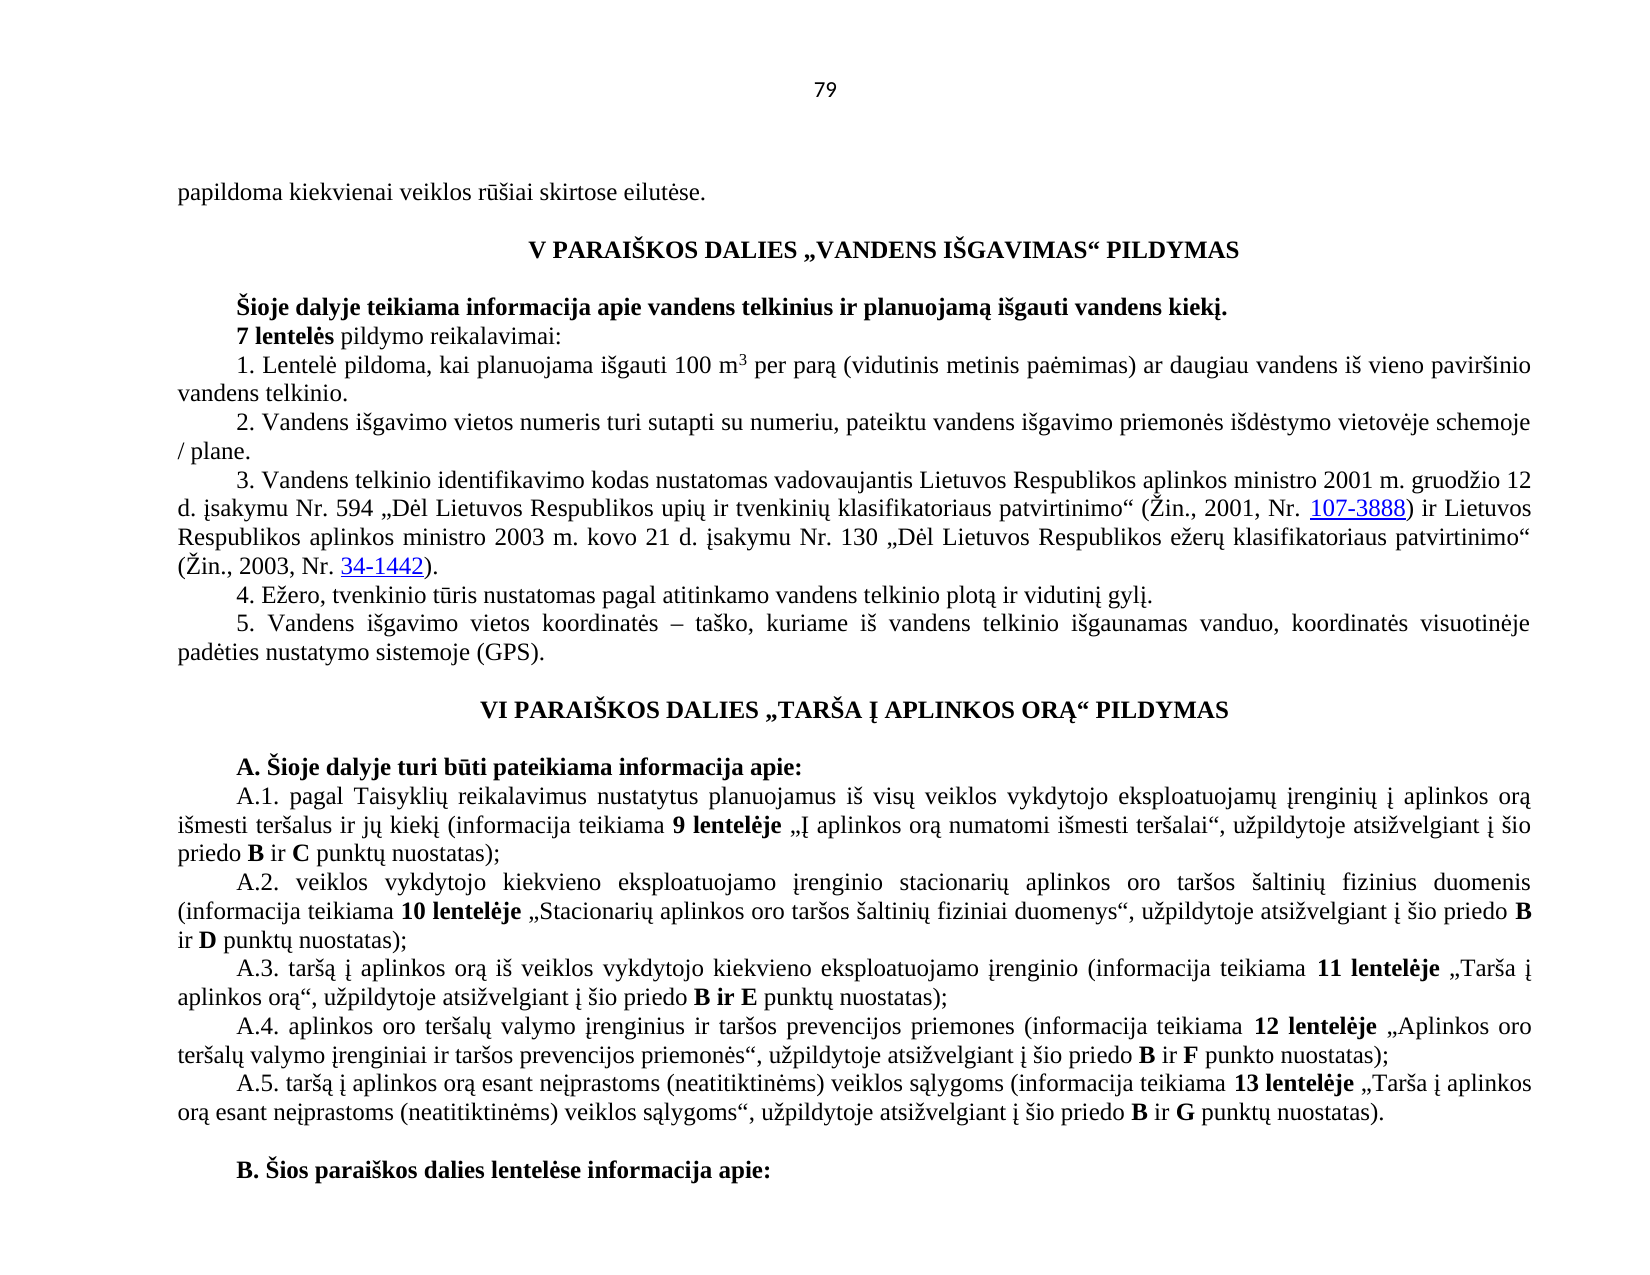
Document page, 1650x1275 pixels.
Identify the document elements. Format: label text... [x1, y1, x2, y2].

text B. Šios paraiškos dalies lentelėse informacija apie: [177, 1155, 1532, 1183]
text V PARAIŠKOS DALIES „VANDENS IŠGAVIMAS“ PILDYMAS [177, 235, 1532, 263]
text 1. Lentelė pildoma, kai planuojama išgauti 100 m3 per parą (vidutinis metinis paėmimas) ar daugiau vandens iš vieno paviršinio vandens telkinio. [177, 350, 1532, 407]
text 2. Vandens išgavimo vietos numeris turi sutapti su numeriu, pateiktu vandens išgavimo priemonės išdėstymo vietovėje schemoje / plane. [177, 407, 1532, 465]
text 3. Vandens telkinio identifikavimo kodas nustatomas vadovaujantis Lietuvos Respublikos aplinkos ministro 2001 m. gruodžio 12 d. įsakymu Nr. 594 „Dėl Lietuvos Respublikos upių ir tvenkinių klasifikatoriaus patvirtinimo“ (Žin., 2001, Nr. 107-3888) ir Lietuvos Respublikos aplinkos ministro 2003 m. kovo 21 d. įsakymu Nr. 130 „Dėl Lietuvos Respublikos ežerų klasifikatoriaus patvirtinimo“ (Žin., 2003, Nr. 34-1442). [177, 465, 1532, 580]
text A.2. veiklos vykdytojo kiekvieno eksploatuojamo įrenginio stacionarių aplinkos oro taršos šaltinių fizinius duomenis (informacija teikiama 10 lentelėje „Stacionarių aplinkos oro taršos šaltinių fiziniai duomenys“, užpildytoje atsižvelgiant į šio priedo B ir D punktų nuostatas); [177, 867, 1532, 953]
text A. Šioje dalyje turi būti pateikiama informacija apie: [177, 752, 1532, 781]
text A.3. taršą į aplinkos orą iš veiklos vykdytojo kiekvieno eksploatuojamo įrenginio (informacija teikiama 11 lentelėje „Tarša į aplinkos orą“, užpildytoje atsižvelgiant į šio priedo B ir E punktų nuostatas); [177, 953, 1532, 1011]
text A.5. taršą į aplinkos orą esant neįprastoms (neatitiktinėms) veiklos sąlygoms (informacija teikiama 13 lentelėje „Tarša į aplinkos orą esant neįprastoms (neatitiktinėms) veiklos sąlygoms“, užpildytoje atsižvelgiant į šio priedo B ir G punktų nuostatas). [177, 1068, 1532, 1126]
text 5. Vandens išgavimo vietos koordinatės – taško, kuriame iš vandens telkinio išgaunamas vanduo, koordinatės visuotinėje padėties nustatymo sistemoje (GPS). [177, 608, 1532, 666]
text papildoma kiekvienai veiklos rūšiai skirtose eilutėse. [177, 177, 1532, 206]
text 7 lentelės pildymo reikalavimai: [177, 321, 1532, 350]
text 4. Ežero, tvenkinio tūris nustatomas pagal atitinkamo vandens telkinio plotą ir vidutinį gylį. [177, 580, 1532, 608]
text VI PARAIŠKOS DALIES „TARŠA Į APLINKOS ORĄ“ PILDYMAS [177, 695, 1532, 723]
text A.4. aplinkos oro teršalų valymo įrenginius ir taršos prevencijos priemones (informacija teikiama 12 lentelėje „Aplinkos oro teršalų valymo įrenginiai ir taršos prevencijos priemonės“, užpildytoje atsižvelgiant į šio priedo B ir F punkto nuostatas); [177, 1011, 1532, 1068]
text Šioje dalyje teikiama informacija apie vandens telkinius ir planuojamą išgauti vandens kiekį. [177, 292, 1532, 321]
text A.1. pagal Taisyklių reikalavimus nustatytus planuojamus iš visų veiklos vykdytojo eksploatuojamų įrenginių į aplinkos orą išmesti teršalus ir jų kiekį (informacija teikiama 9 lentelėje „Į aplinkos orą numatomi išmesti teršalai“, užpildytoje atsižvelgiant į šio priedo B ir C punktų nuostatas); [177, 781, 1532, 867]
